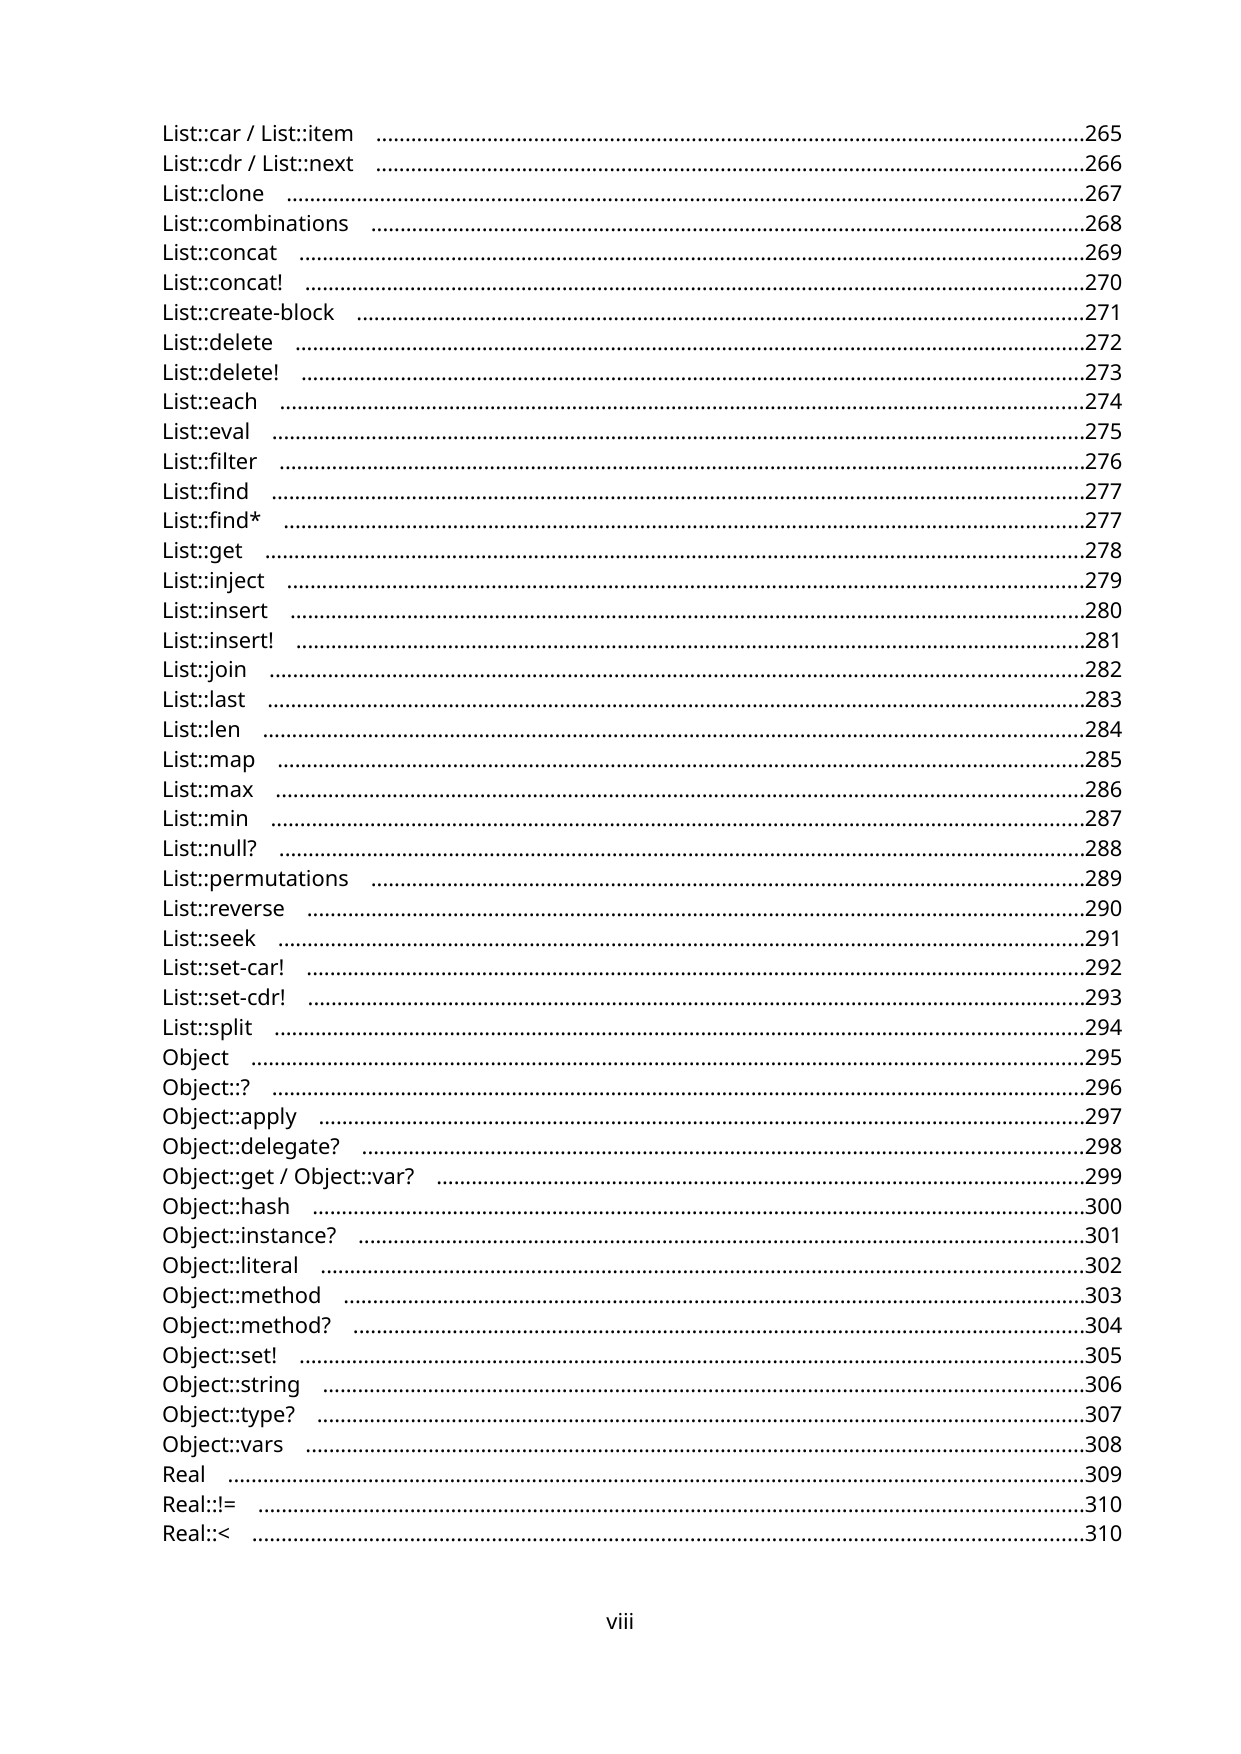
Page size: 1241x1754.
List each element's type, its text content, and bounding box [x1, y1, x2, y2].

text List::join 282 [162, 654, 1122, 684]
text List::min 287 [162, 803, 1122, 833]
text Object::set! 305 [162, 1339, 1122, 1369]
text List::filter 276 [162, 446, 1122, 476]
text Object::method 303 [162, 1280, 1122, 1310]
text Object::? 296 [162, 1071, 1122, 1101]
text Object::instance? 301 [162, 1220, 1122, 1250]
text Object::method? 304 [162, 1310, 1122, 1339]
text Object::vars 308 [162, 1429, 1122, 1459]
text List::eval 275 [162, 416, 1122, 446]
text List::each 274 [162, 386, 1122, 416]
text List::map 285 [162, 744, 1122, 773]
text List::seek 291 [162, 922, 1122, 952]
text List::delete 272 [162, 327, 1122, 356]
text List::set-car! 292 [162, 952, 1122, 982]
text List::get 278 [162, 535, 1122, 565]
text Object::get / Object::var? 299 [162, 1161, 1122, 1191]
text List::create-block 271 [162, 297, 1122, 327]
text List::find* 277 [162, 505, 1122, 535]
text List::last 283 [162, 684, 1122, 714]
text List::permutations 289 [162, 863, 1122, 893]
text List::split 294 [162, 1012, 1122, 1042]
text List::concat 269 [162, 237, 1122, 267]
text Object::apply 297 [162, 1101, 1122, 1131]
text Object 295 [162, 1042, 1122, 1071]
text Real::< 310 [162, 1518, 1122, 1548]
text Object::string 306 [162, 1369, 1122, 1399]
text List::concat! 270 [162, 267, 1122, 297]
text List::len 284 [162, 714, 1122, 744]
text List::reverse 290 [162, 893, 1122, 922]
text List::inject 279 [162, 565, 1122, 595]
text Object::delegate? 298 [162, 1131, 1122, 1161]
text Real::!= 310 [162, 1488, 1122, 1518]
text Object::hash 300 [162, 1191, 1122, 1220]
text Object::literal 302 [162, 1250, 1122, 1280]
text Object::type? 307 [162, 1399, 1122, 1429]
text List::insert! 281 [162, 624, 1122, 654]
text List::find 277 [162, 476, 1122, 505]
text List::max 286 [162, 773, 1122, 803]
text List::cdr / List::next 266 [162, 148, 1122, 178]
text List::delete! 273 [162, 356, 1122, 386]
text List::null? 288 [162, 833, 1122, 863]
text List::car / List::item 265 [162, 118, 1122, 148]
text Real 309 [162, 1459, 1122, 1488]
text List::set-cdr! 293 [162, 982, 1122, 1012]
text List::clone 267 [162, 178, 1122, 207]
text List::insert 280 [162, 595, 1122, 624]
text List::combinations 268 [162, 207, 1122, 237]
